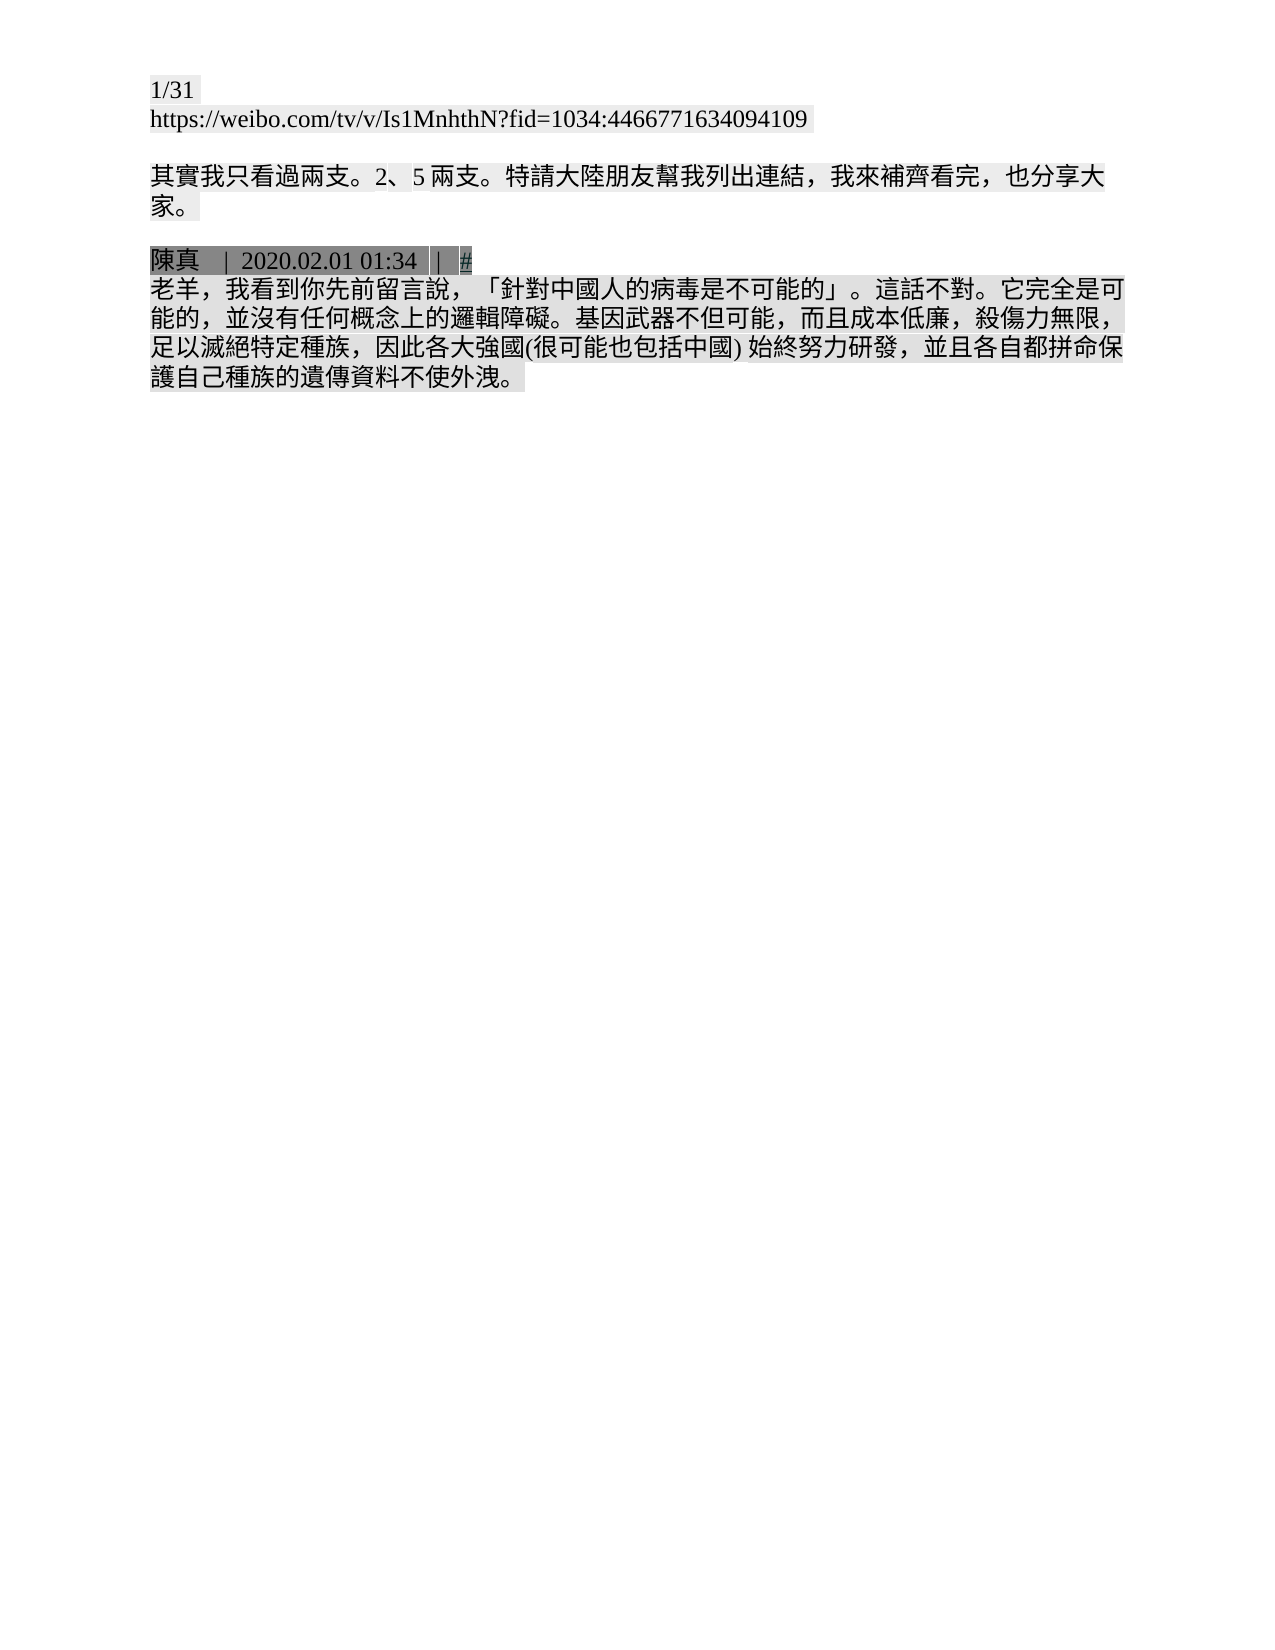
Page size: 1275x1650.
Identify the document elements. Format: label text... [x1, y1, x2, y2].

text 陳真 | 2020.02.01 01:34 | # [150, 246, 1125, 275]
text 老羊，我看到你先前留言說，「針對中國人的病毒是不可能的」。這話不對。它完全是可能的，並沒有任何概念上的邏輯障礙。基因武器不但可能，而且成本低廉，殺傷力無限，足以滅絕特定種族，因此各大強國(很可能也包括中國) 始終努力研發，並且各自都拼命保護自己種族的遺傳資料不使外洩。 [150, 275, 1125, 392]
text 1/31 https://weibo.com/tv/v/Is1MnhthN?fid=1034:4466771634094109 其實我只看過兩支。2、5兩支。特請大陸朋友幫我列出連結，我來補齊看完，也分享大家。 [150, 75, 1125, 221]
